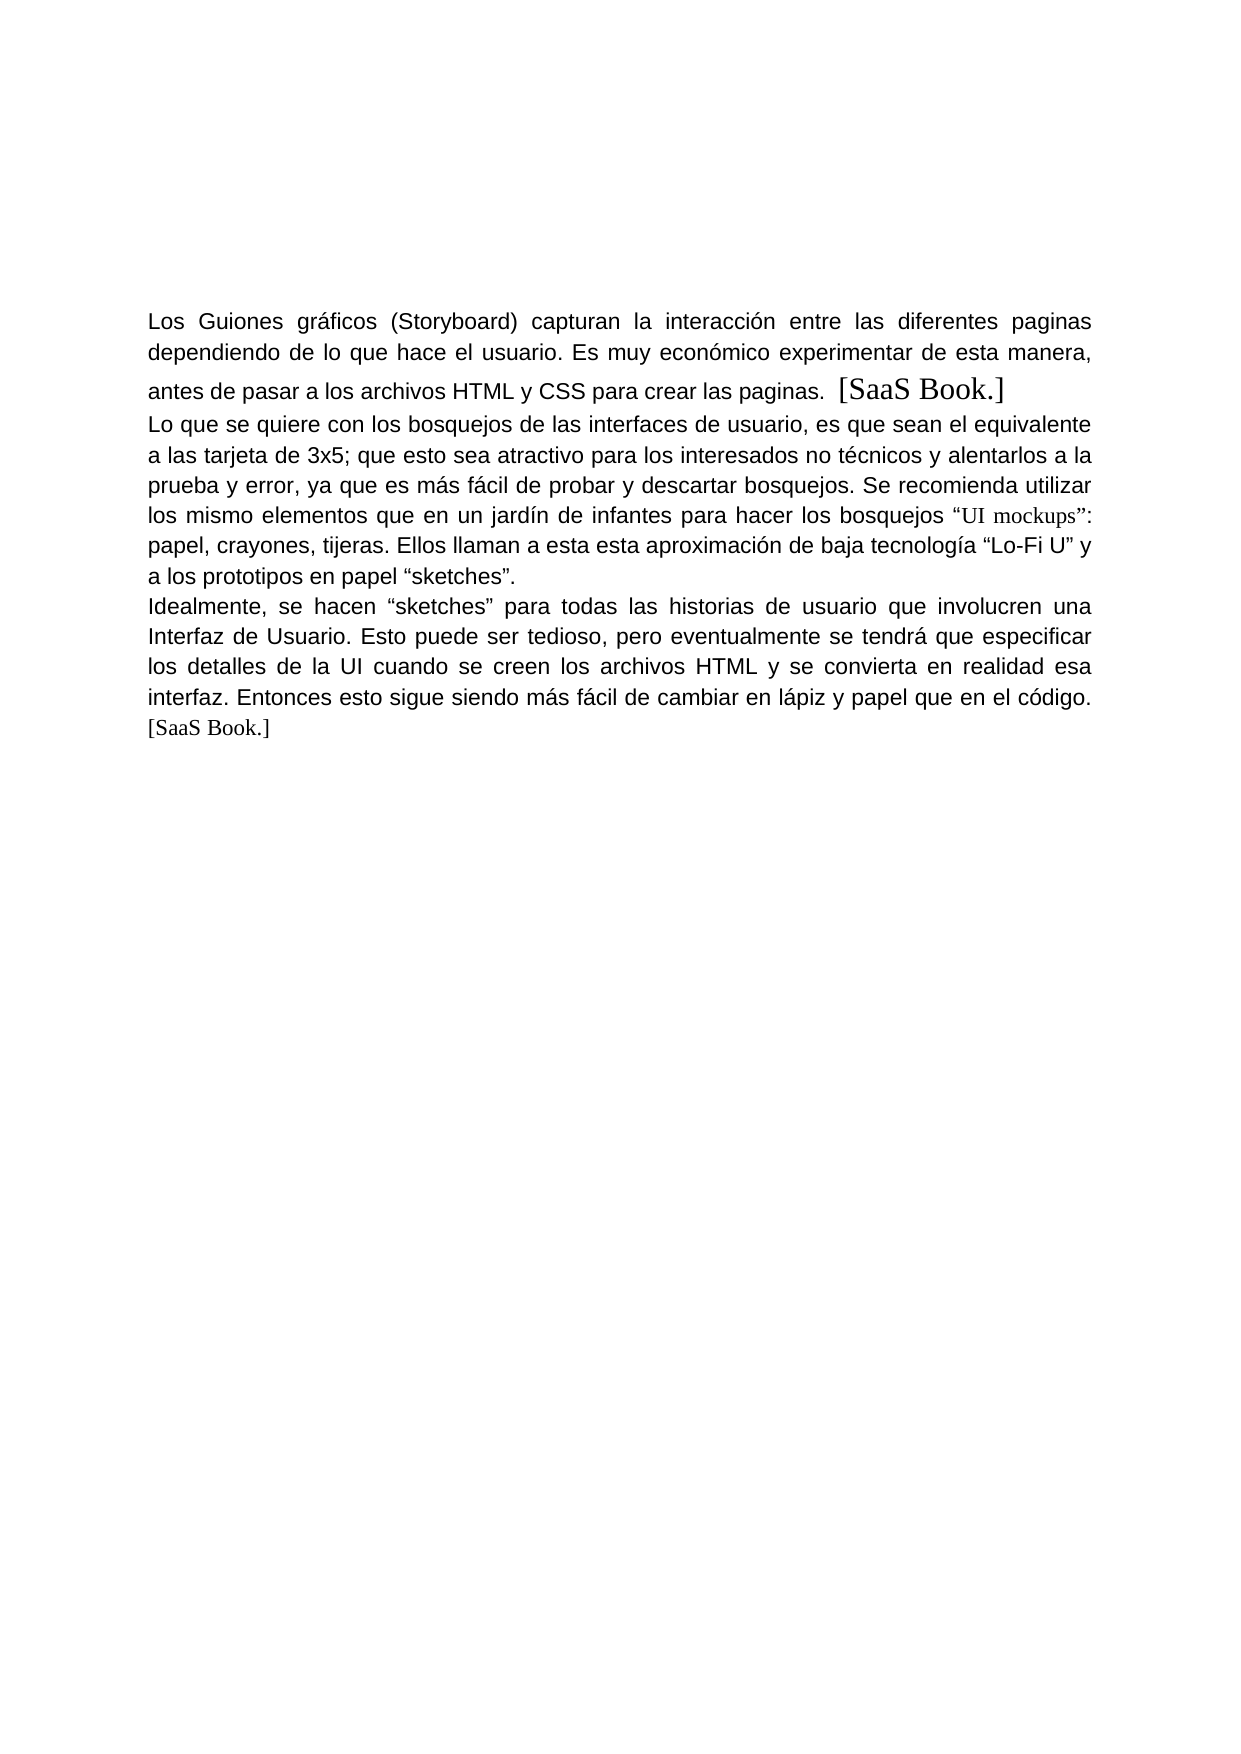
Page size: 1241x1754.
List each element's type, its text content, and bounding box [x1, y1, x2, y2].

text Los Guiones gráficos (Storyboard) capturan la interacción entre las diferentes paginas dependiendo de lo que hace el usuario. Es muy económico experimentar de esta manera, antes de pasar a los archivos HTML y CSS para crear las paginas. [SaaS Book.] [148, 308, 1093, 406]
text Idealmente, se hacen “sketches” para todas las historias de usuario que involucren una Interfaz de Usuario. Esto puede ser tedioso, pero eventualmente se tendrá que especificar los detalles de la UI cuando se creen los archivos HTML y se convierta en realidad esa interfaz. Entonces esto sigue siendo más fácil de cambiar en lápiz y papel que en el código. [SaaS Book.] [148, 593, 1093, 740]
text Lo que se quiere con los bosquejos de las interfaces de usuario, es que sean el equivalente a las tarjeta de 3x5; que esto sea atractivo para los interesados no técnicos y alentarlos a la prueba y error, ya que es más fácil de probar y descartar bosquejos. Se recomienda utilizar los mismo elementos que en un jardín de infantes para hacer los bosquejos “UI mockups”: papel, crayones, tijeras. Ellos llaman a esta esta aproximación de baja tecnología “Lo-Fi U” y a los prototipos en papel “sketches”. [148, 411, 1093, 589]
